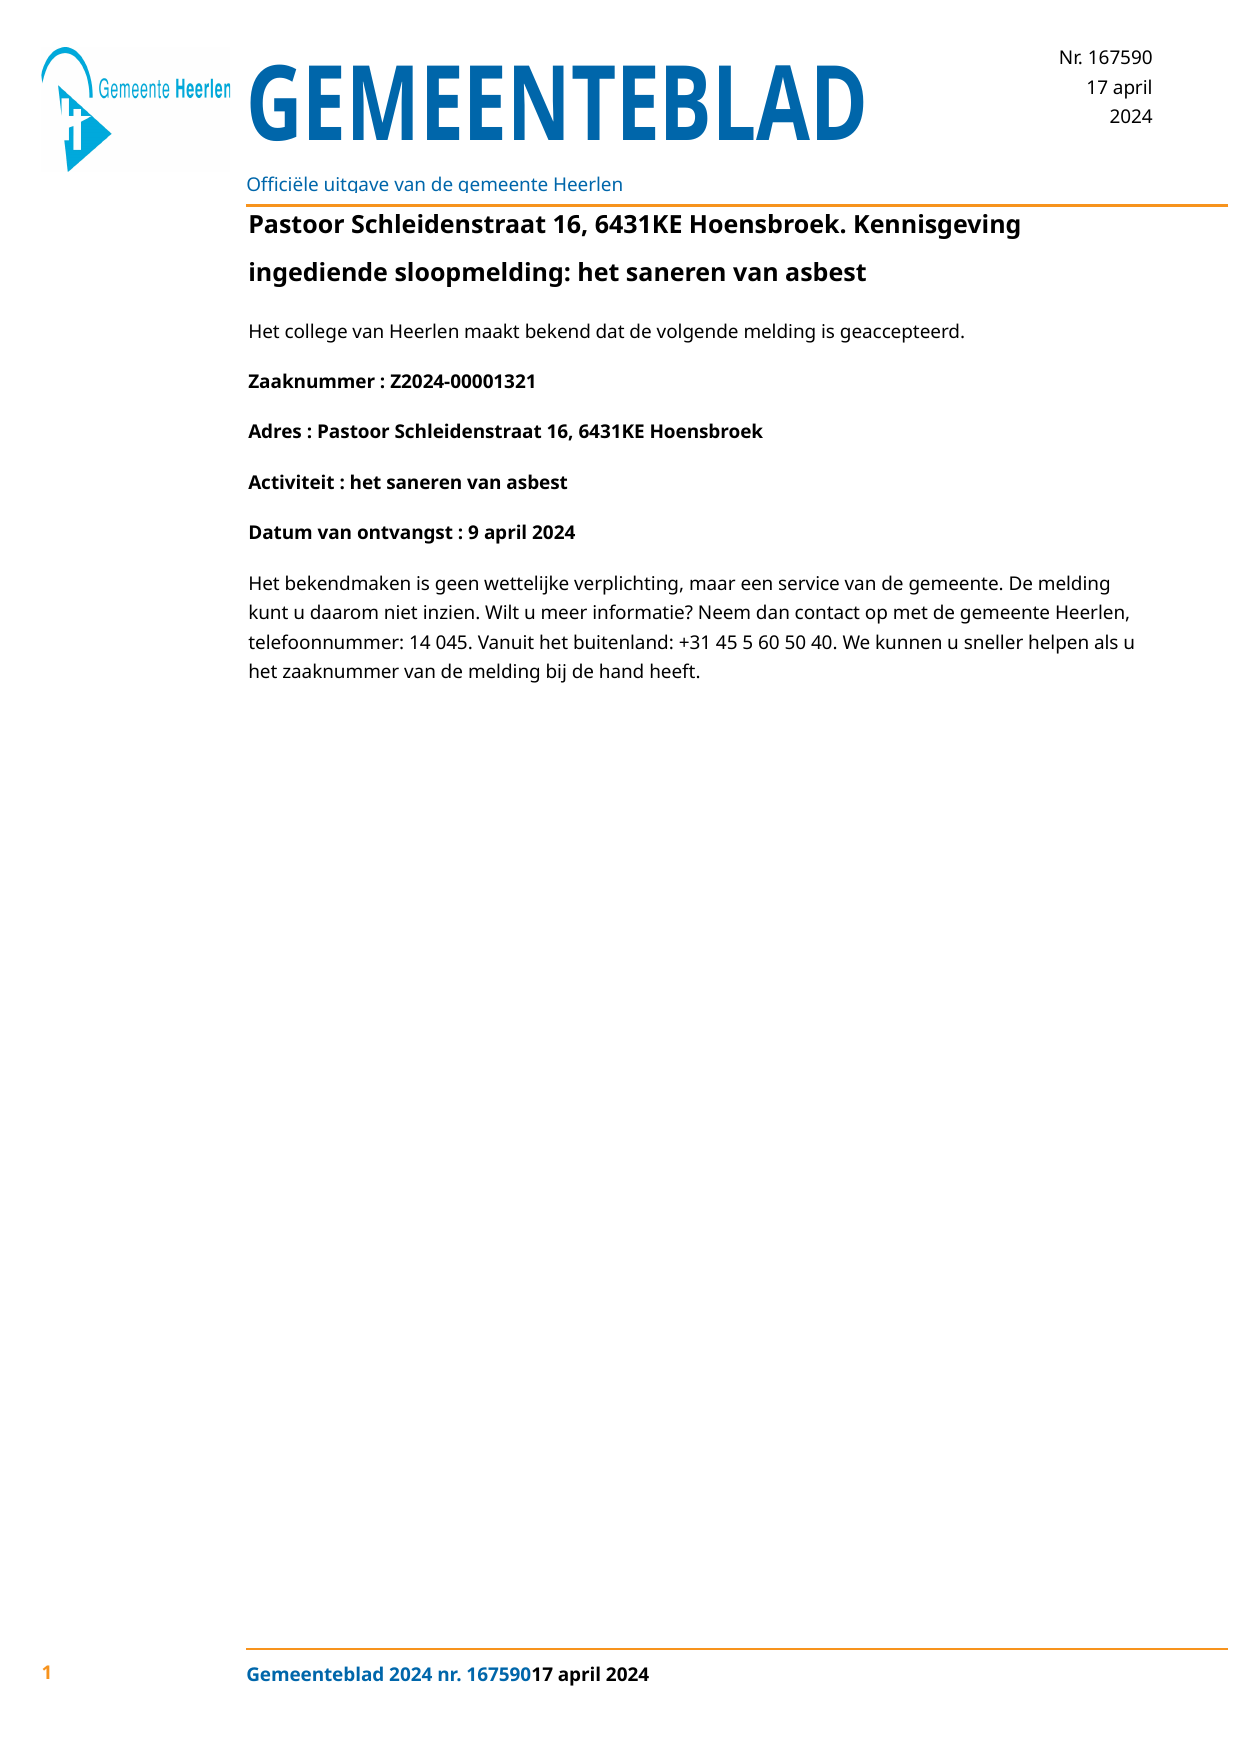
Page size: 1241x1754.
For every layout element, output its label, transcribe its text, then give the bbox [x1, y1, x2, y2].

picture [41, 47, 231, 172]
text Datum van ontvangst : 9 april 2024 [248, 519, 1152, 545]
text Adres : Pastoor Schleidenstraat 16, 6431KE Hoensbroek [248, 419, 1152, 444]
text Pastoor Schleidenstraat 16, 6431KE Hoensbroek. Kennisgeving ingediende sloopmelding: het saneren van asbest [248, 207, 1152, 288]
picture [41, 47, 59, 70]
text Het college van Heerlen maakt bekend dat de volgende melding is geaccepteerd. [248, 318, 1152, 344]
text Activiteit : het saneren van asbest [248, 469, 1152, 495]
text Het bekendmaken is geen wettelijke verplichting, maar een service van de gemeente. De melding kunt u daarom niet inzien. Wilt u meer informatie? Neem dan contact op met de gemeente Heerlen, telefoonnummer: 14 045. Vanuit het buitenland: +31 45 5 60 50 40. We kunnen u sneller helpen als u het zaaknummer van de melding bij de hand heeft. [248, 570, 1152, 684]
text Zaaknummer : Z2024-00001321 [248, 368, 1152, 394]
